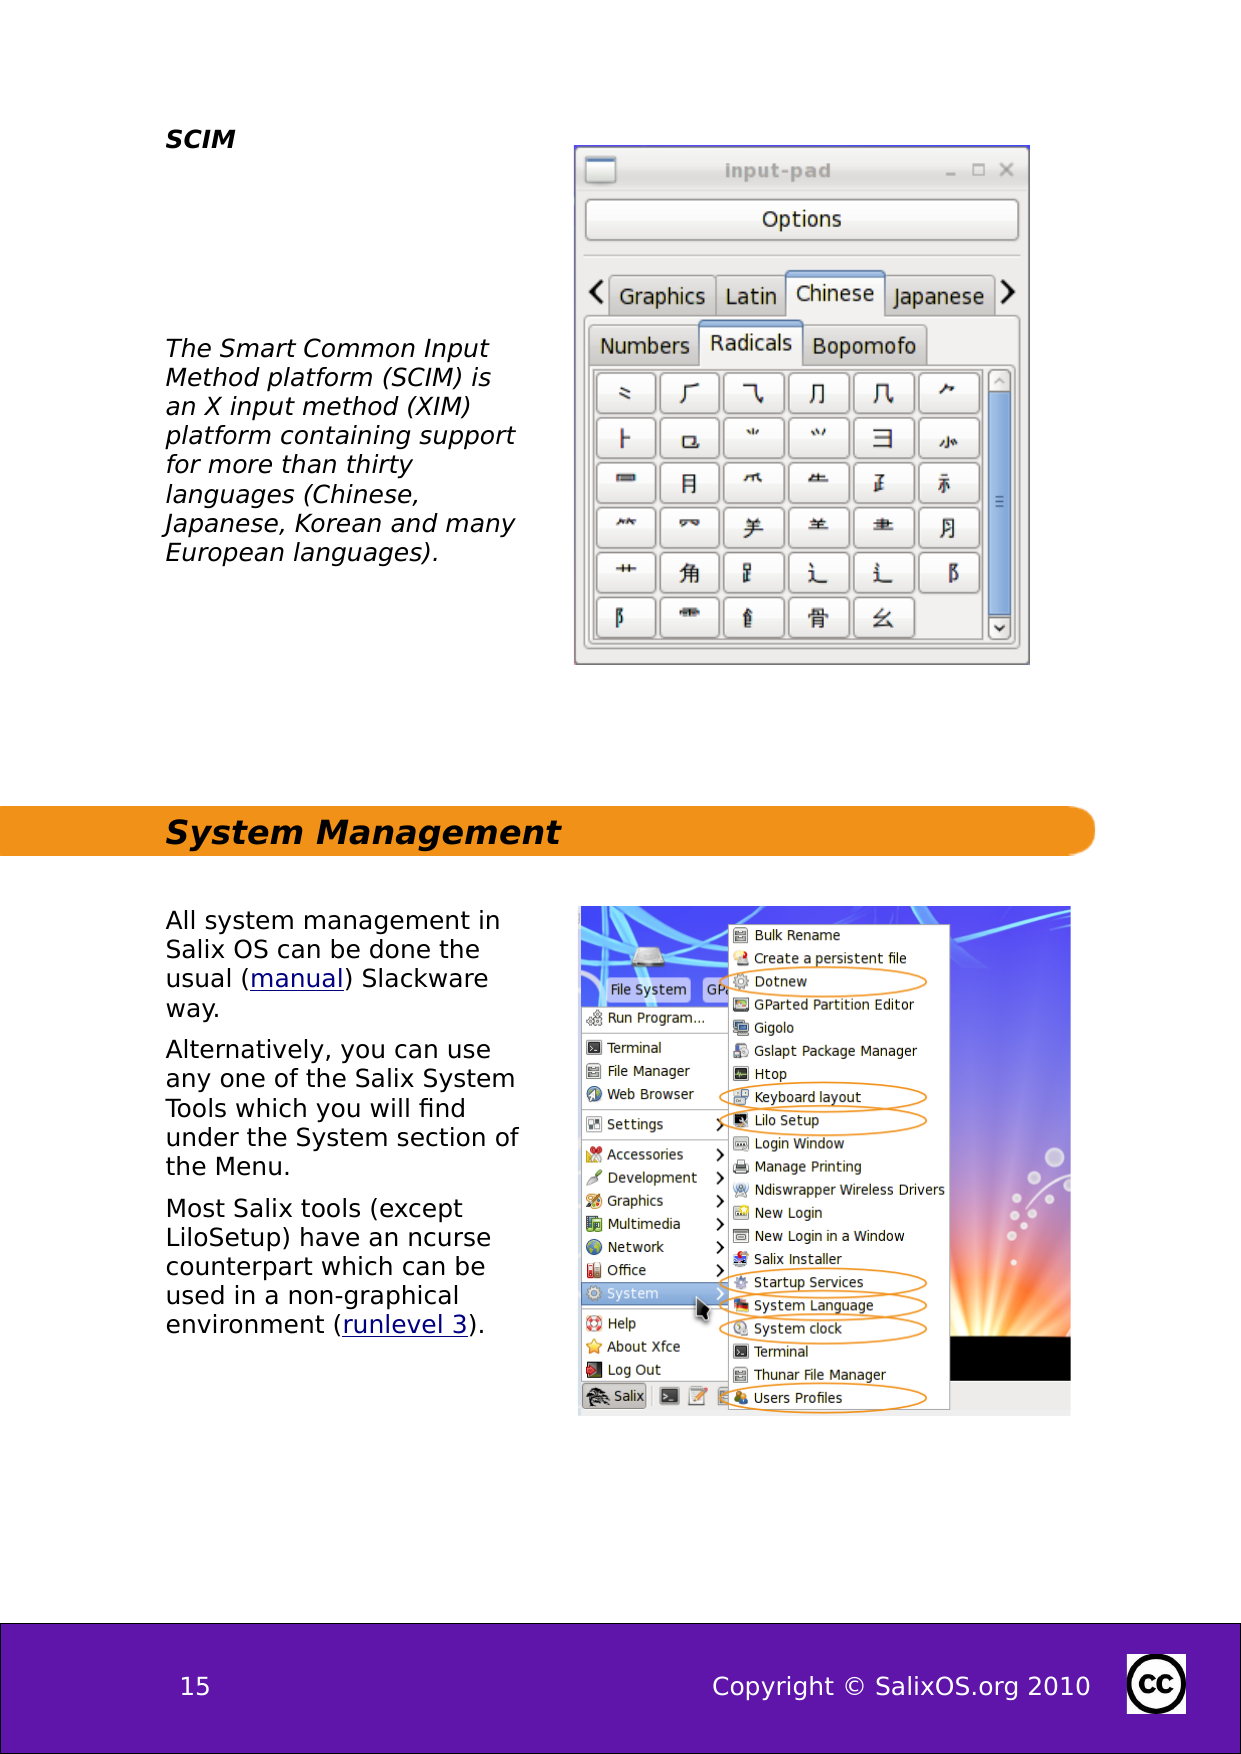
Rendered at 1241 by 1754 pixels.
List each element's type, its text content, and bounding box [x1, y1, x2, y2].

text [1071, 1035, 1104, 1181]
picture [1126, 1654, 1186, 1714]
picture [0, 806, 1096, 856]
picture [577, 906, 1071, 1416]
text [1030, 334, 1104, 567]
text All system management in Salix OS can be done the usual (manual) Slackware way. [165, 906, 577, 1023]
text Most Salix tools (except LiloSetup) have an ncurse counterpart which can be used in a non-graphical environment (runlevel 3). [165, 1194, 577, 1339]
text Alternatively, you can use any one of the Salix System Tools which you will find under the System section of the Menu. [165, 1035, 577, 1181]
picture [573, 145, 1030, 665]
subtitle SCIM [165, 126, 1104, 155]
text The Smart Common Input Method platform (SCIM) is an X input method (XIM) platform containing support for more than thirty languages (Chinese, Japanese, Korean and many European languages). [165, 334, 573, 567]
text [1071, 1194, 1104, 1339]
text [1071, 906, 1104, 1023]
